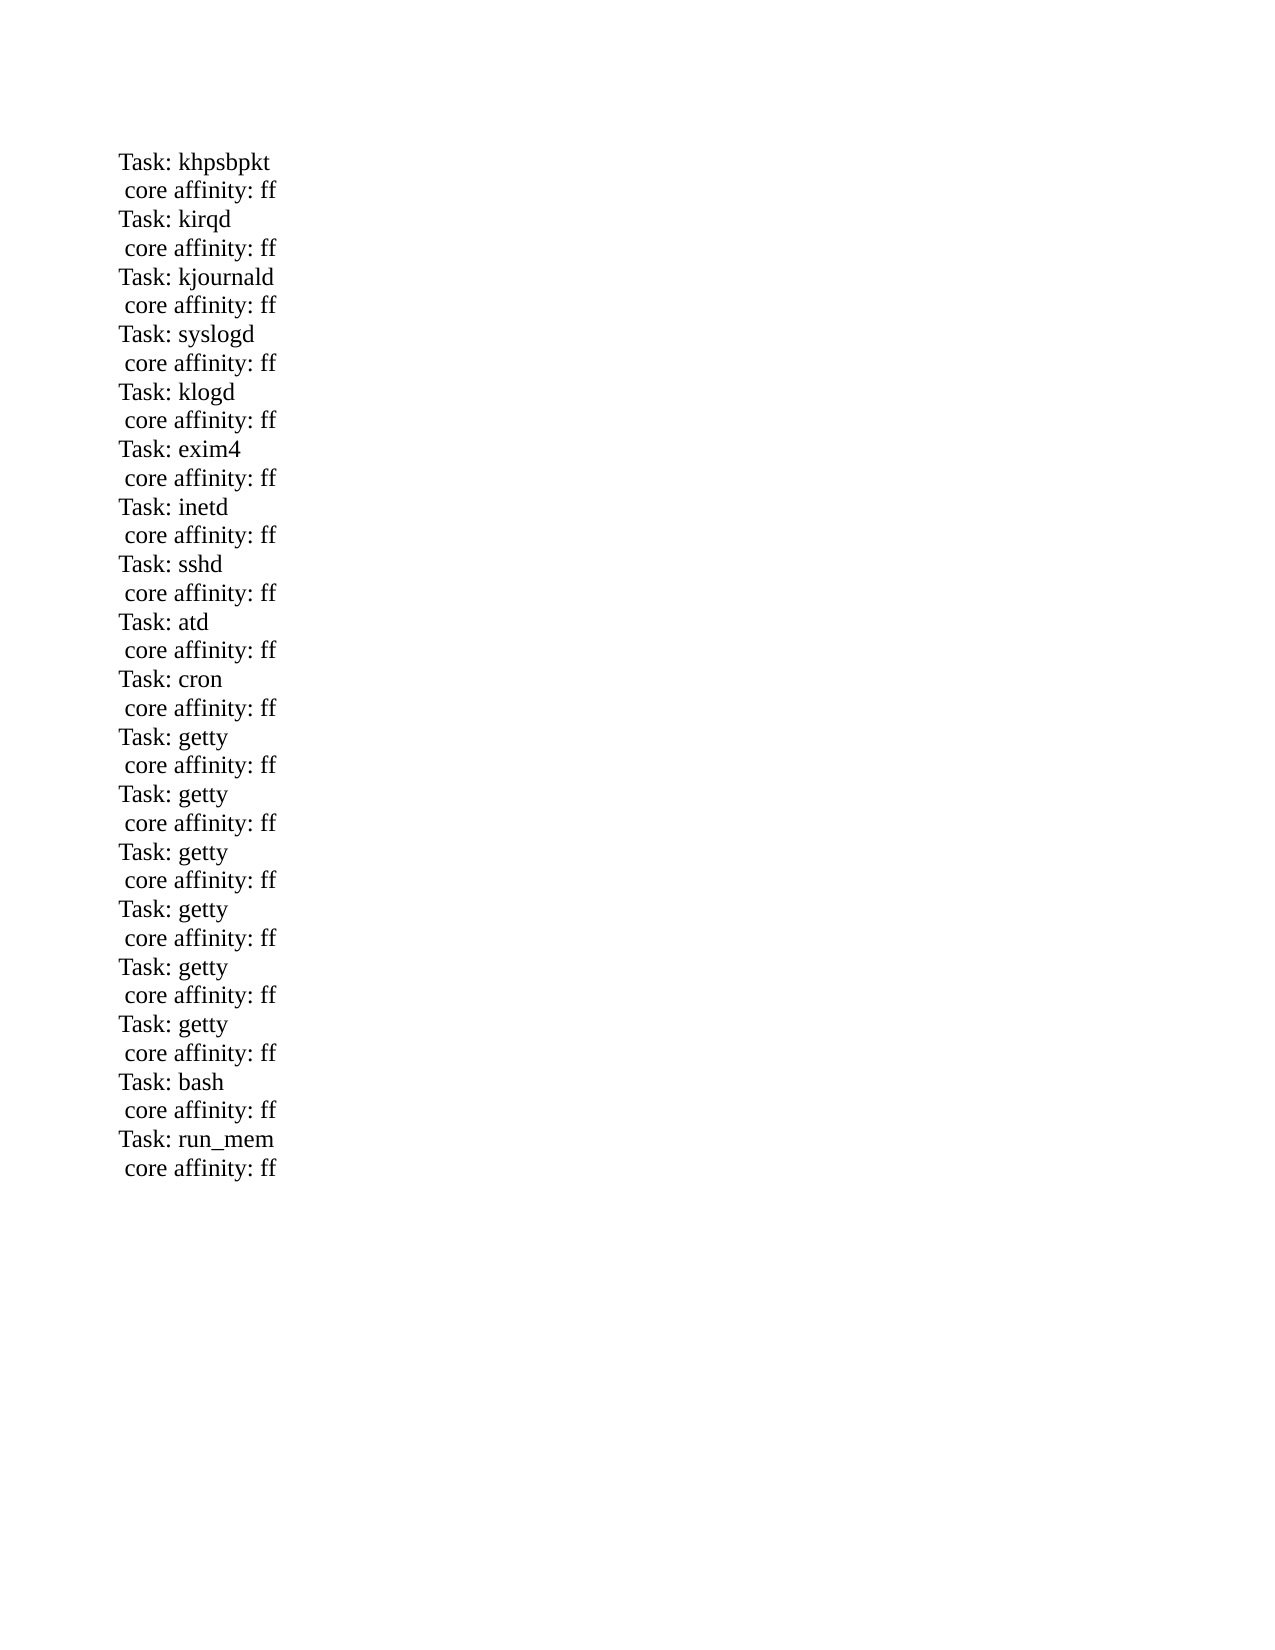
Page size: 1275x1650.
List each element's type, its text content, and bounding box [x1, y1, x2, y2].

text Task: bash [118, 1067, 1157, 1096]
text core affinity: ff [118, 348, 1157, 377]
text Task: kirqd [118, 204, 1157, 233]
text core affinity: ff [118, 521, 1157, 549]
text core affinity: ff [118, 866, 1157, 894]
text Task: getty [118, 952, 1157, 981]
text Task: cron [118, 664, 1157, 693]
text core affinity: ff [118, 981, 1157, 1009]
text core affinity: ff [118, 578, 1157, 607]
text core affinity: ff [118, 808, 1157, 837]
text core affinity: ff [118, 176, 1157, 204]
text core affinity: ff [118, 406, 1157, 434]
text Task: getty [118, 837, 1157, 866]
text Task: getty [118, 722, 1157, 751]
text Task: exim4 [118, 434, 1157, 463]
text Task: kjournald [118, 262, 1157, 291]
text core affinity: ff [118, 233, 1157, 262]
text Task: klogd [118, 377, 1157, 406]
text Task: getty [118, 894, 1157, 923]
text core affinity: ff [118, 1153, 1157, 1182]
text core affinity: ff [118, 636, 1157, 664]
text Task: getty [118, 1009, 1157, 1038]
text core affinity: ff [118, 923, 1157, 952]
text Task: atd [118, 607, 1157, 636]
text core affinity: ff [118, 693, 1157, 722]
text Task: syslogd [118, 319, 1157, 348]
text Task: getty [118, 779, 1157, 808]
text core affinity: ff [118, 1038, 1157, 1067]
text Task: run_mem [118, 1124, 1157, 1153]
text Task: inetd [118, 492, 1157, 521]
text Task: sshd [118, 549, 1157, 578]
text core affinity: ff [118, 751, 1157, 779]
text core affinity: ff [118, 463, 1157, 492]
text core affinity: ff [118, 1096, 1157, 1124]
text core affinity: ff [118, 291, 1157, 319]
text Task: khpsbpkt [118, 147, 1157, 176]
